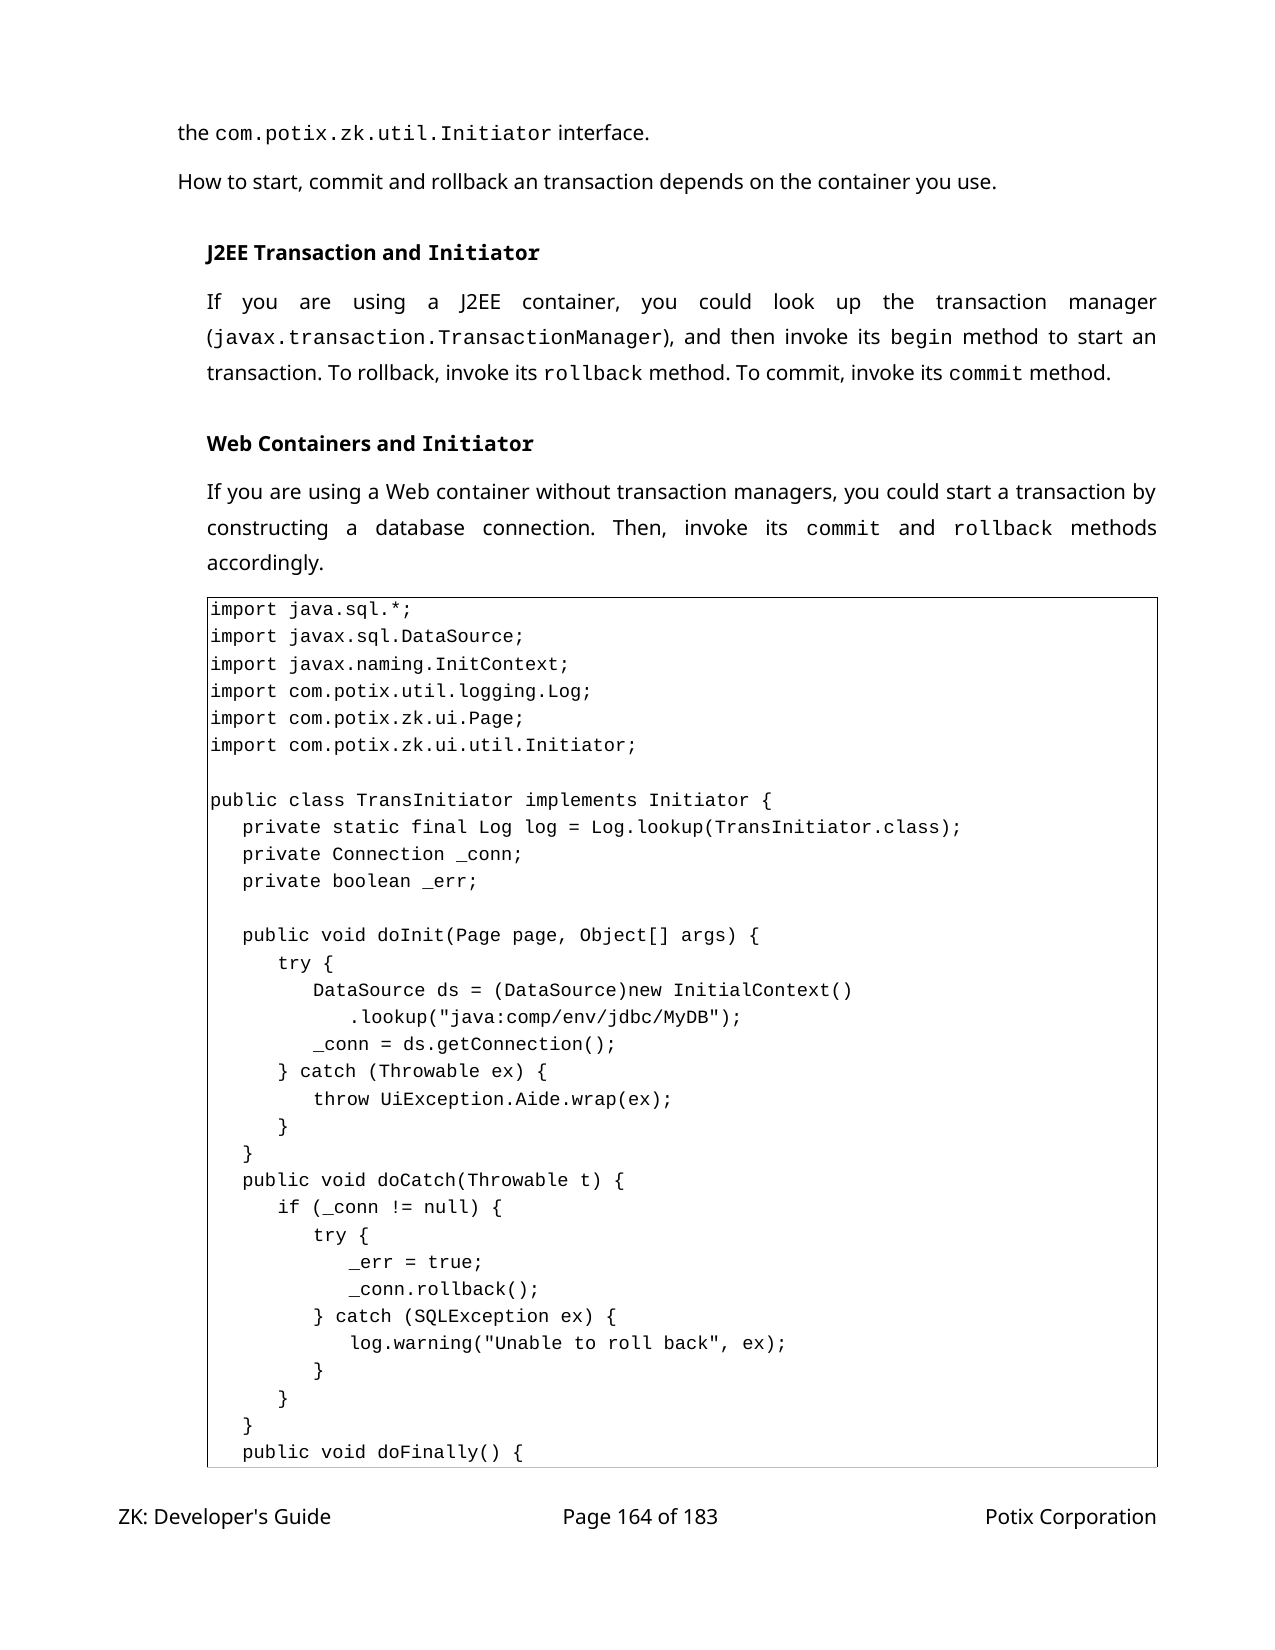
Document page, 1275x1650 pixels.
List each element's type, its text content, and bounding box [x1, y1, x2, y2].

text import javax.sql.DataSource; [208, 624, 1157, 648]
text } [208, 1358, 1157, 1383]
text try { [208, 1222, 1157, 1247]
text _conn.rollback(); [208, 1277, 1157, 1301]
text if (_conn != null) { [208, 1195, 1157, 1219]
text private Connection _conn; [208, 842, 1157, 866]
text } [208, 1141, 1157, 1165]
text } [208, 1413, 1157, 1437]
text log.warning("Unable to roll back", ex); [208, 1331, 1157, 1355]
text import com.potix.zk.ui.Page; [208, 706, 1157, 730]
text _err = true; [208, 1249, 1157, 1274]
text import com.potix.zk.ui.util.Initiator; [208, 733, 1157, 757]
text .lookup("java:comp/env/jdbc/MyDB"); [208, 1005, 1157, 1029]
text public void doInit(Page page, Object[] args) { [208, 923, 1157, 948]
text } [208, 1386, 1157, 1410]
text DataSource ds = (DataSource)new InitialContext() [208, 978, 1157, 1002]
text import javax.naming.InitContext; [208, 651, 1157, 676]
subtitle J2EE Transaction and Initiator [207, 238, 1157, 266]
text public void doCatch(Throwable t) { [208, 1168, 1157, 1192]
text public class TransInitiator implements Initiator { [208, 787, 1157, 812]
subtitle Web Containers and Initiator [207, 429, 1157, 457]
text How to start, commit and rollback an transaction depends on the container you use. [177, 167, 1157, 196]
text _conn = ds.getConnection(); [208, 1032, 1157, 1056]
text public void doFinally() { [208, 1440, 1157, 1467]
text private static final Log log = Log.lookup(TransInitiator.class); [208, 814, 1157, 839]
text import com.potix.util.logging.Log; [208, 679, 1157, 703]
text private boolean _err; [208, 869, 1157, 893]
text If you are using a Web container without transaction managers, you could start a transaction by constructing a database connection. Then, invoke its commit and rollback methods accordingly. [207, 477, 1157, 576]
text try { [208, 951, 1157, 975]
text If you are using a J2EE container, you could look up the transaction manager (javax.transaction.TransactionManager), and then invoke its begin method to start an transaction. To rollback, invoke its rollback method. To commit, invoke its commit method. [207, 287, 1157, 386]
text throw UiException.Aide.wrap(ex); [208, 1086, 1157, 1111]
text } [208, 1114, 1157, 1138]
text the com.potix.zk.util.Initiator interface. [177, 118, 1157, 147]
text import java.sql.*; [208, 598, 1157, 621]
text } catch (SQLException ex) { [208, 1304, 1157, 1328]
text } catch (Throwable ex) { [208, 1059, 1157, 1083]
